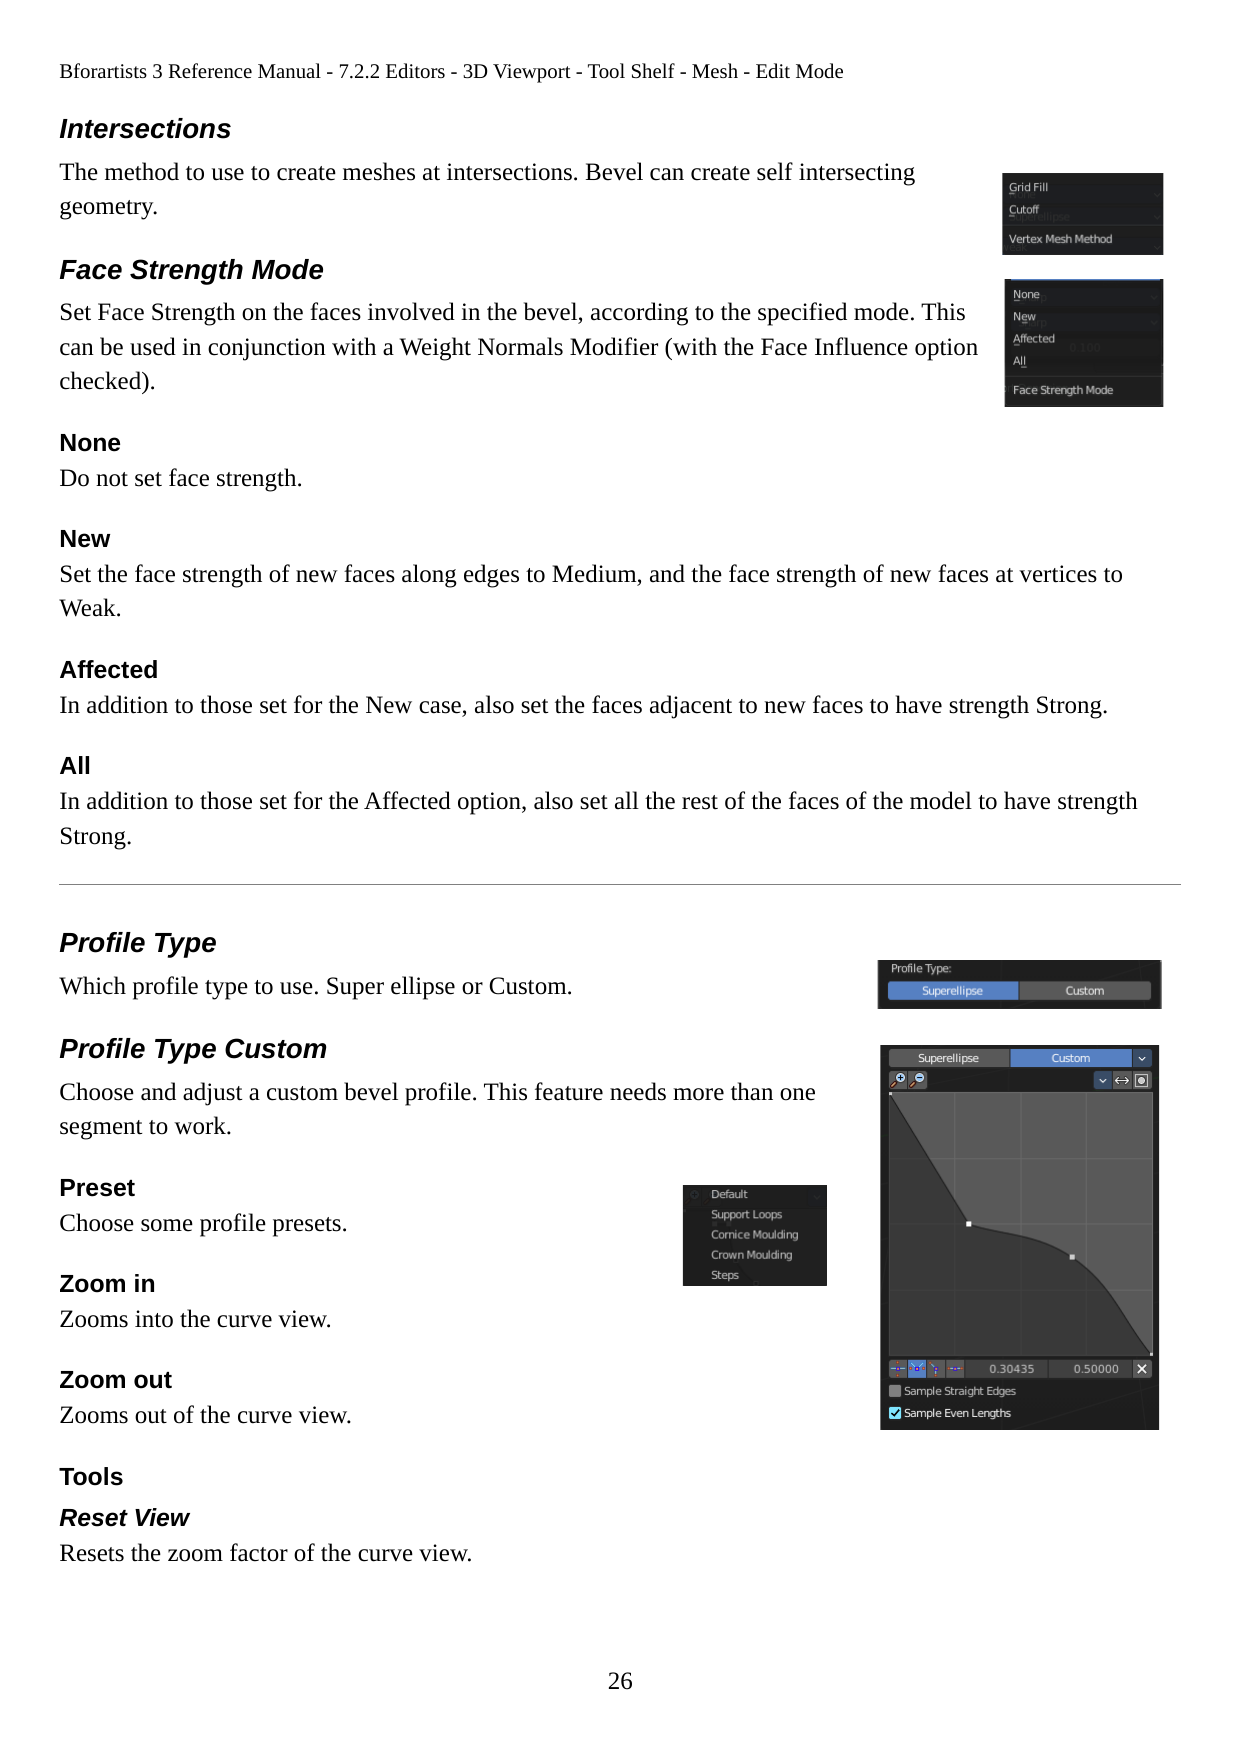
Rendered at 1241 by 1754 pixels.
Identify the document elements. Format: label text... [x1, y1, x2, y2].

text Set Face Strength on the faces involved in the bevel, according to the specified mode. This can be used in conjunction with a Weight Normals Modifier (with the Face Influence option checked). [59, 297, 1004, 395]
picture [1002, 173, 1164, 255]
subtitle Zoom out [59, 1366, 880, 1394]
text [1160, 1304, 1181, 1333]
subtitle [1160, 1173, 1181, 1201]
subtitle None [59, 428, 1181, 456]
text [827, 1208, 880, 1236]
subtitle Profile Type Custom [59, 1032, 1181, 1064]
text Zooms into the curve view. [59, 1304, 880, 1333]
subtitle Face Strength Mode [59, 253, 1181, 285]
text Choose and adjust a custom bevel profile. This feature needs more than one segment to work. [59, 1077, 880, 1140]
subtitle Zoom in [59, 1269, 880, 1298]
text Set the face strength of new faces along edges to Medium, and the face strength of new faces at vertices to Weak. [59, 559, 1181, 622]
subtitle New [59, 524, 1181, 553]
picture [880, 1045, 1160, 1430]
picture [877, 960, 1162, 1009]
picture [682, 1185, 827, 1286]
text Choose some profile presets. [59, 1208, 682, 1236]
subtitle [1160, 1366, 1181, 1394]
subtitle [1160, 1269, 1181, 1298]
text Do not set face strength. [59, 463, 1181, 491]
subtitle Affected [59, 655, 1181, 684]
subtitle Profile Type [59, 926, 1181, 958]
subtitle Tools [59, 1462, 1181, 1490]
text Resets the zoom factor of the curve view. [59, 1538, 1181, 1566]
picture [1004, 279, 1164, 407]
text In addition to those set for the New case, also set the faces adjacent to new faces to have strength Strong. [59, 690, 1181, 719]
subtitle Preset [59, 1173, 880, 1201]
text Which profile type to use. Super ellipse or Custom. [59, 971, 877, 999]
text Zooms out of the curve view. [59, 1400, 880, 1429]
text [1160, 1208, 1181, 1236]
subtitle All [59, 751, 1181, 780]
subtitle Intersections [59, 113, 1181, 144]
text [1160, 1400, 1181, 1429]
text In addition to those set for the Affected option, also set all the rest of the faces of the model to have strength Strong. [59, 786, 1181, 849]
text The method to use to create meshes at intersections. Bevel can create self intersecting geometry. [59, 157, 1181, 220]
subtitle Reset View [59, 1503, 1181, 1531]
